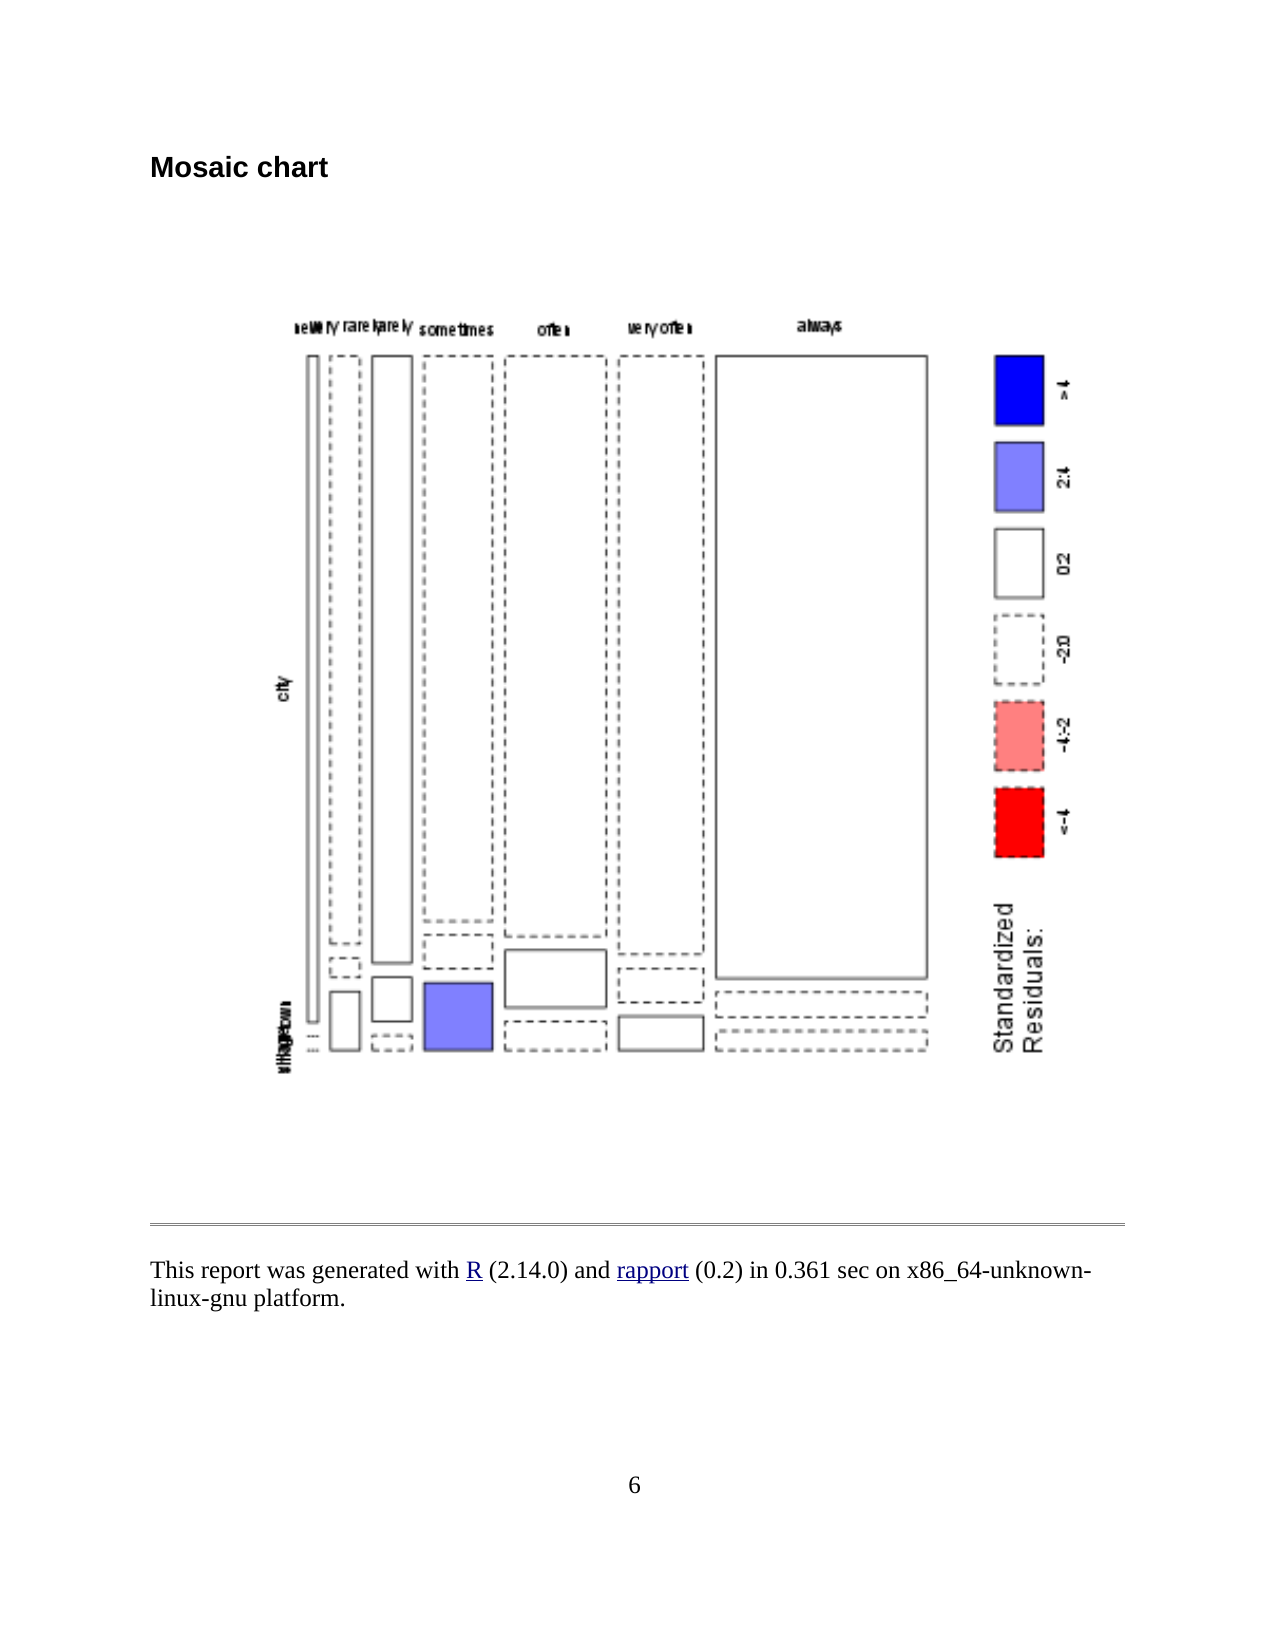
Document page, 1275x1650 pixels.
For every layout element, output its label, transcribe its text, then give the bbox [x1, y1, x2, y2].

text This report was generated with R (2.14.0) and rapport (0.2) in 0.361 sec on x86_64-unknown-linux-gnu platform. [150, 1255, 1125, 1312]
picture [150, 196, 1163, 1209]
subtitle Mosaic chart [150, 150, 1125, 183]
